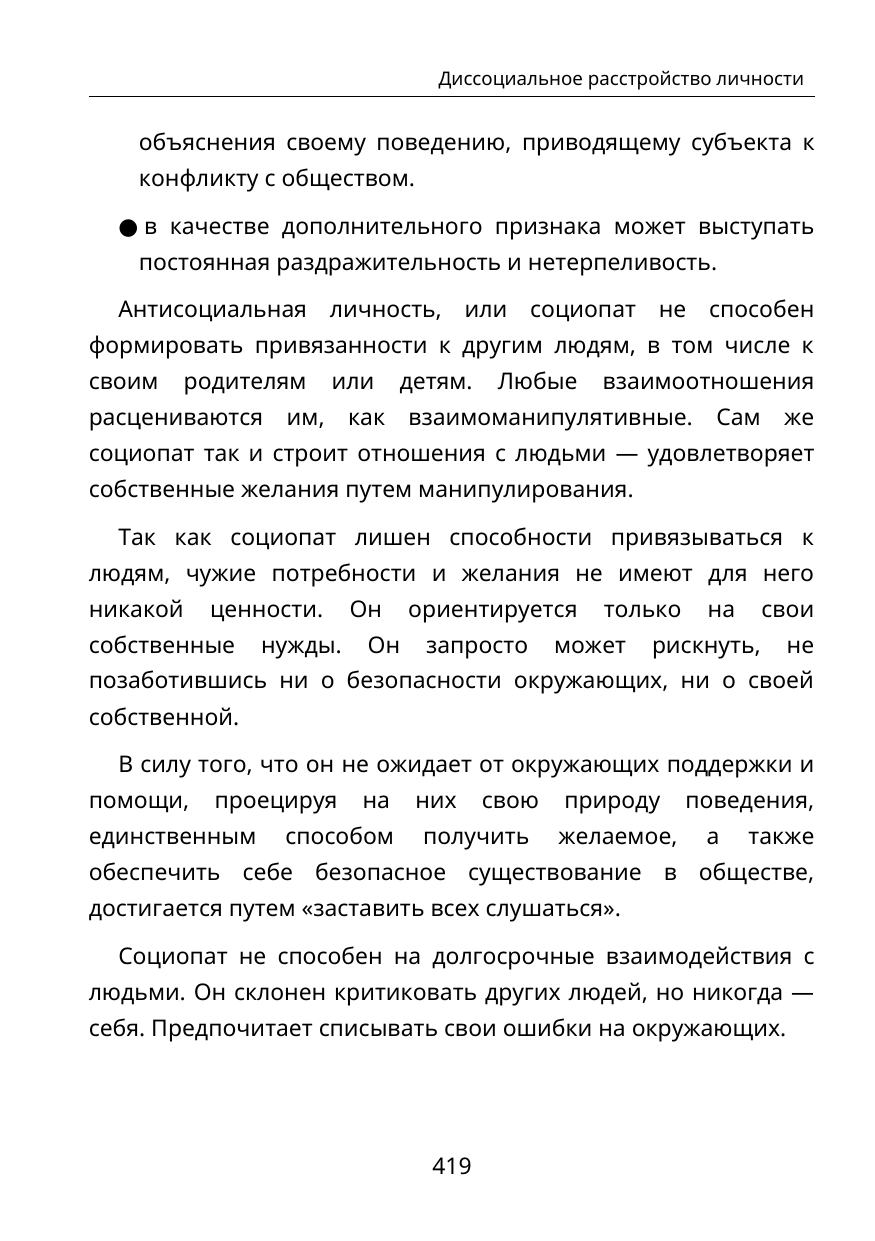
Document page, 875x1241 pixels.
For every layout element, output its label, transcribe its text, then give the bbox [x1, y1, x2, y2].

text В силу того, что он не ожидает от окружающих поддержки и помощи, проецируя на них свою природу поведения, единственным способом получить желаемое, а также обеспечить себе безопасное существование в обществе, достигается путем «заставить всех слушаться». [88, 748, 815, 923]
list в качестве дополнительного признака может выступать постоянная раздражительность и нетерпеливость. [118, 210, 815, 277]
text Антисоциальная личность, или социопат не способен формировать привязанности к другим людям, в том числе к своим родителям или детям. Любые взаимоотношения расцениваются им, как взаимоманипулятивные. Сам же социопат так и строит отношения с людьми — удовлетворяет собственные желания путем манипулирования. [88, 293, 815, 504]
text Так как социопат лишен способности привязываться к людям, чужие потребности и желания не имеют для него никакой ценности. Он ориентируется только на свои собственные нужды. Он запросто может рискнуть, не позаботившись ни о безопасности окружающих, ни о своей собственной. [88, 521, 815, 732]
text Социопат не способен на долгосрочные взаимодействия с людьми. Он склонен критиковать других людей, но никогда — себя. Предпочитает списывать свои ошибки на окружающих. [88, 939, 815, 1043]
list объяснения своему поведению, приводящему субъекта к конфликту с обществом. [118, 126, 815, 193]
